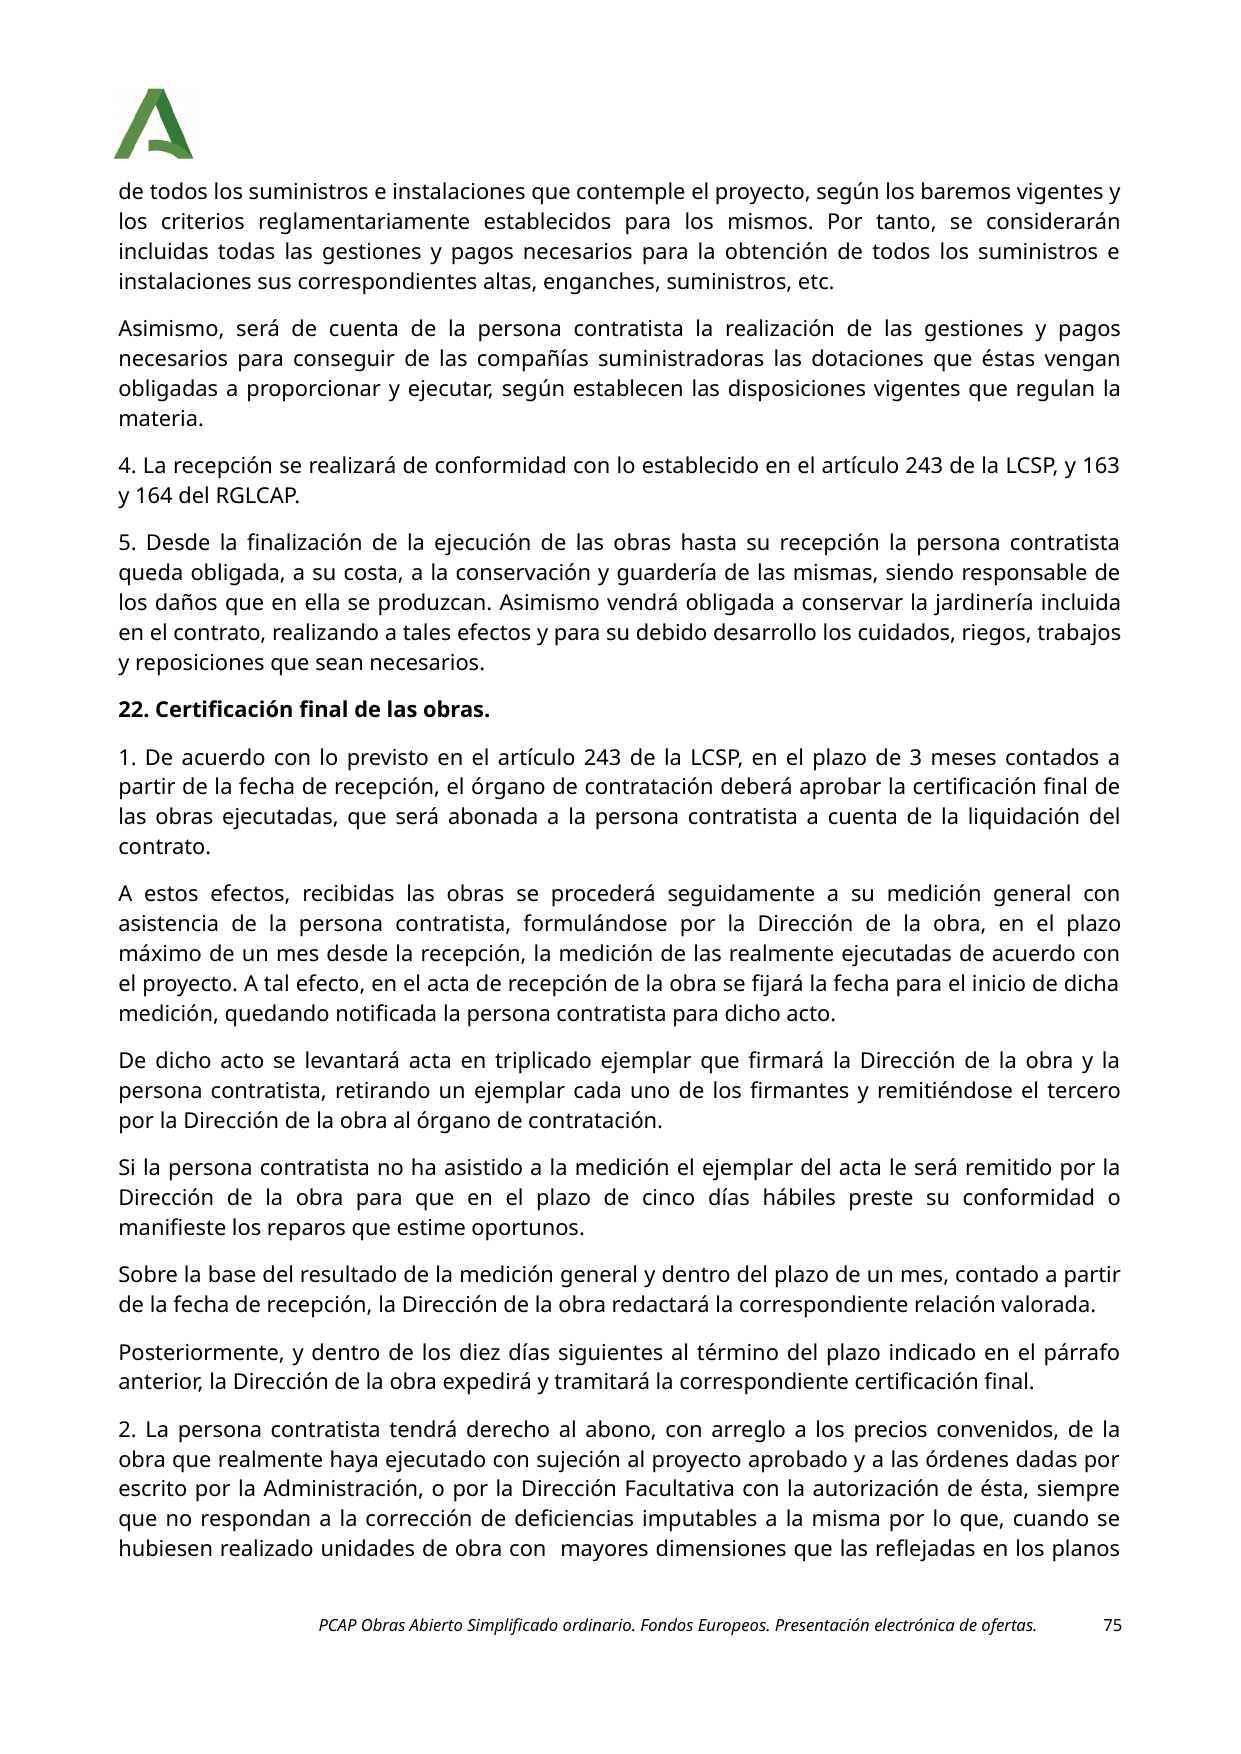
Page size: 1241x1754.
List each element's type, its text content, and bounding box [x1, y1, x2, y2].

text Si la persona contratista no ha asistido a la medición el ejemplar del acta le será remitido por la Dirección de la obra para que en el plazo de cinco días hábiles preste su conformidad o manifieste los reparos que estime oportunos. [118, 1152, 1122, 1242]
text De dicho acto se levantará acta en triplicado ejemplar que firmará la Dirección de la obra y la persona contratista, retirando un ejemplar cada uno de los firmantes y remitiéndose el tercero por la Dirección de la obra al órgano de contratación. [118, 1045, 1122, 1134]
text de todos los suministros e instalaciones que contemple el proyecto, según los baremos vigentes y los criterios reglamentariamente establecidos para los mismos. Por tanto, se considerarán incluidas todas las gestiones y pagos necesarios para la obtención de todos los suministros e instalaciones sus correspondientes altas, enganches, suministros, etc. [118, 176, 1122, 296]
text A estos efectos, recibidas las obras se procederá seguidamente a su medición general con asistencia de la persona contratista, formulándose por la Dirección de la obra, en el plazo máximo de un mes desde la recepción, la medición de las realmente ejecutadas de acuerdo con el proyecto. A tal efecto, en el acta de recepción de la obra se fijará la fecha para el inicio de dicha medición, quedando notificada la persona contratista para dicho acto. [118, 878, 1122, 1027]
text 5. Desde la finalización de la ejecución de las obras hasta su recepción la persona contratista queda obligada, a su costa, a la conservación y guardería de las mismas, siendo responsable de los daños que en ella se produzcan. Asimismo vendrá obligada a conservar la jardinería incluida en el contrato, realizando a tales efectos y para su debido desarrollo los cuidados, riegos, trabajos y reposiciones que sean necesarios. [118, 527, 1122, 676]
text Asimismo, será de cuenta de la persona contratista la realización de las gestiones y pagos necesarios para conseguir de las compañías suministradoras las dotaciones que éstas vengan obligadas a proporcionar y ejecutar, según establecen las disposiciones vigentes que regulan la materia. [118, 313, 1122, 432]
text Sobre la base del resultado de la medición general y dentro del plazo de un mes, contado a partir de la fecha de recepción, la Dirección de la obra redactará la correspondiente relación valorada. [118, 1259, 1122, 1319]
text 1. De acuerdo con lo previsto en el artículo 243 de la LCSP, en el plazo de 3 meses contados a partir de la fecha de recepción, el órgano de contratación deberá aprobar la certificación final de las obras ejecutadas, que será abonada a la persona contratista a cuenta de la liquidación del contrato. [118, 742, 1122, 861]
picture [109, 84, 198, 163]
subtitle 22. Certificación final de las obras. [118, 694, 1122, 724]
text Posteriormente, y dentro de los diez días siguientes al término del plazo indicado en el párrafo anterior, la Dirección de la obra expedirá y tramitará la correspondiente certificación final. [118, 1337, 1122, 1396]
text 4. La recepción se realizará de conformidad con lo establecido en el artículo 243 de la LCSP, y 163 y 164 del RGLCAP. [118, 450, 1122, 510]
text 2. La persona contratista tendrá derecho al abono, con arreglo a los precios convenidos, de la obra que realmente haya ejecutado con sujeción al proyecto aprobado y a las órdenes dadas por escrito por la Administración, o por la Dirección Facultativa con la autorización de ésta, siempre que no respondan a la corrección de deficiencias imputables a la misma por lo que, cuando se hubiesen realizado unidades de obra con mayores dimensiones que las reflejadas en los planos [118, 1414, 1122, 1563]
